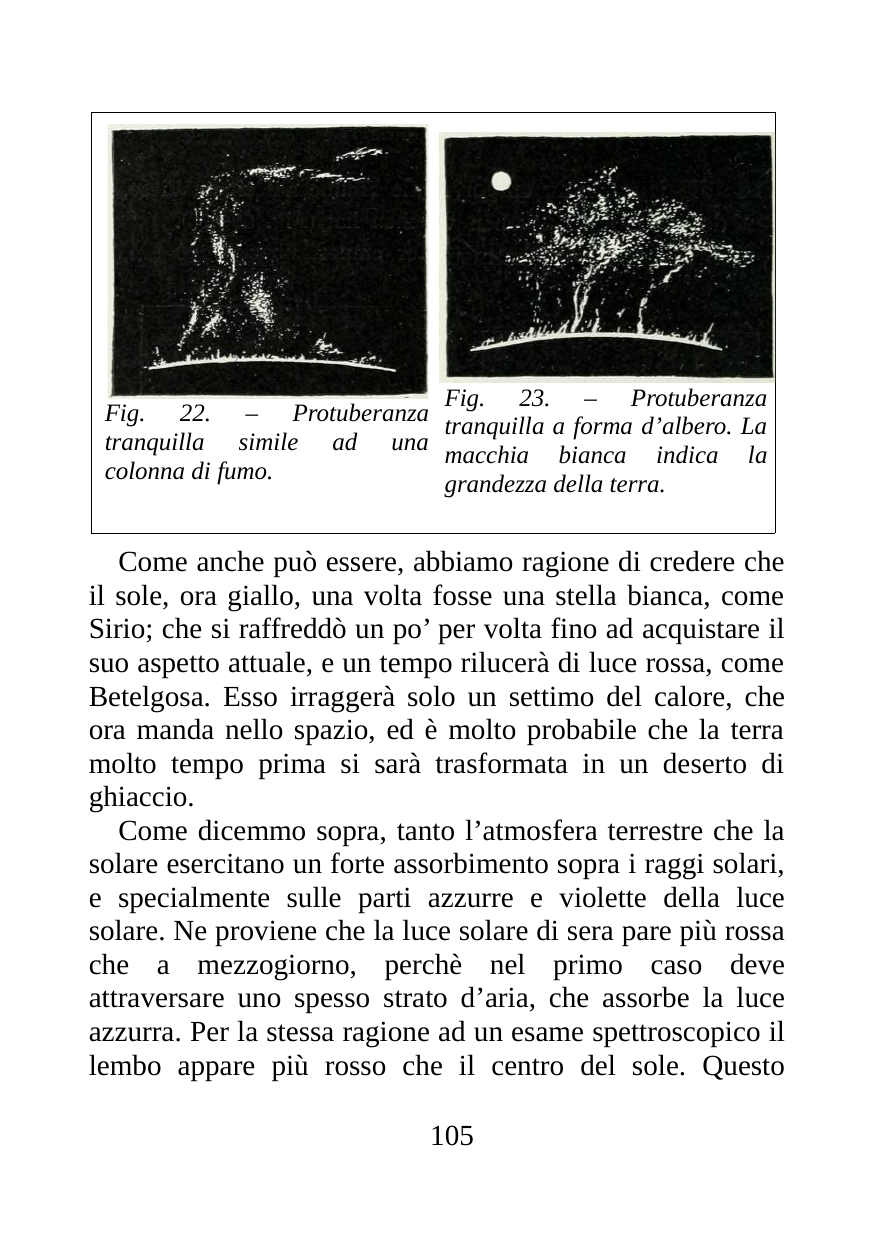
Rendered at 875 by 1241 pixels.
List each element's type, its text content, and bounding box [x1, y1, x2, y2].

picture [439, 132, 775, 383]
picture [107, 124, 429, 399]
text Fig. 22. – Protuberanza tranquilla simile ad una colonna di fumo. [104, 399, 431, 484]
text Come dicemmo sopra, tanto l’atmosfera terrestre che la solare esercitano un forte assorbimento sopra i raggi solari, e specialmente sulle parti azzurre e violette della luce solare. Ne proviene che la luce solare di sera pare più rossa che a mezzogiorno, perchè nel primo caso deve attraversare uno spesso strato d’aria, che assorbe la luce azzurra. Per la stessa ragione ad un esame spettroscopico il lembo appare più rosso che il centro del sole. Questo [88, 813, 786, 1081]
text Come anche può essere, abbiamo ragione di credere che il sole, ora giallo, una volta fosse una stella bianca, come Sirio; che si raffreddò un po’ per volta fino ad acquistare il suo aspetto attuale, e un tempo rilucerà di luce rossa, come Betelgosa. Esso irraggerà solo un settimo del calore, che ora manda nello spazio, ed è molto probabile che la terra molto tempo prima si sarà trasformata in un deserto di ghiaccio. [88, 88, 786, 813]
text Fig. 23. – Protuberanza tranquilla a forma d’albero. La macchia bianca indica la grandezza della terra. [444, 383, 770, 498]
